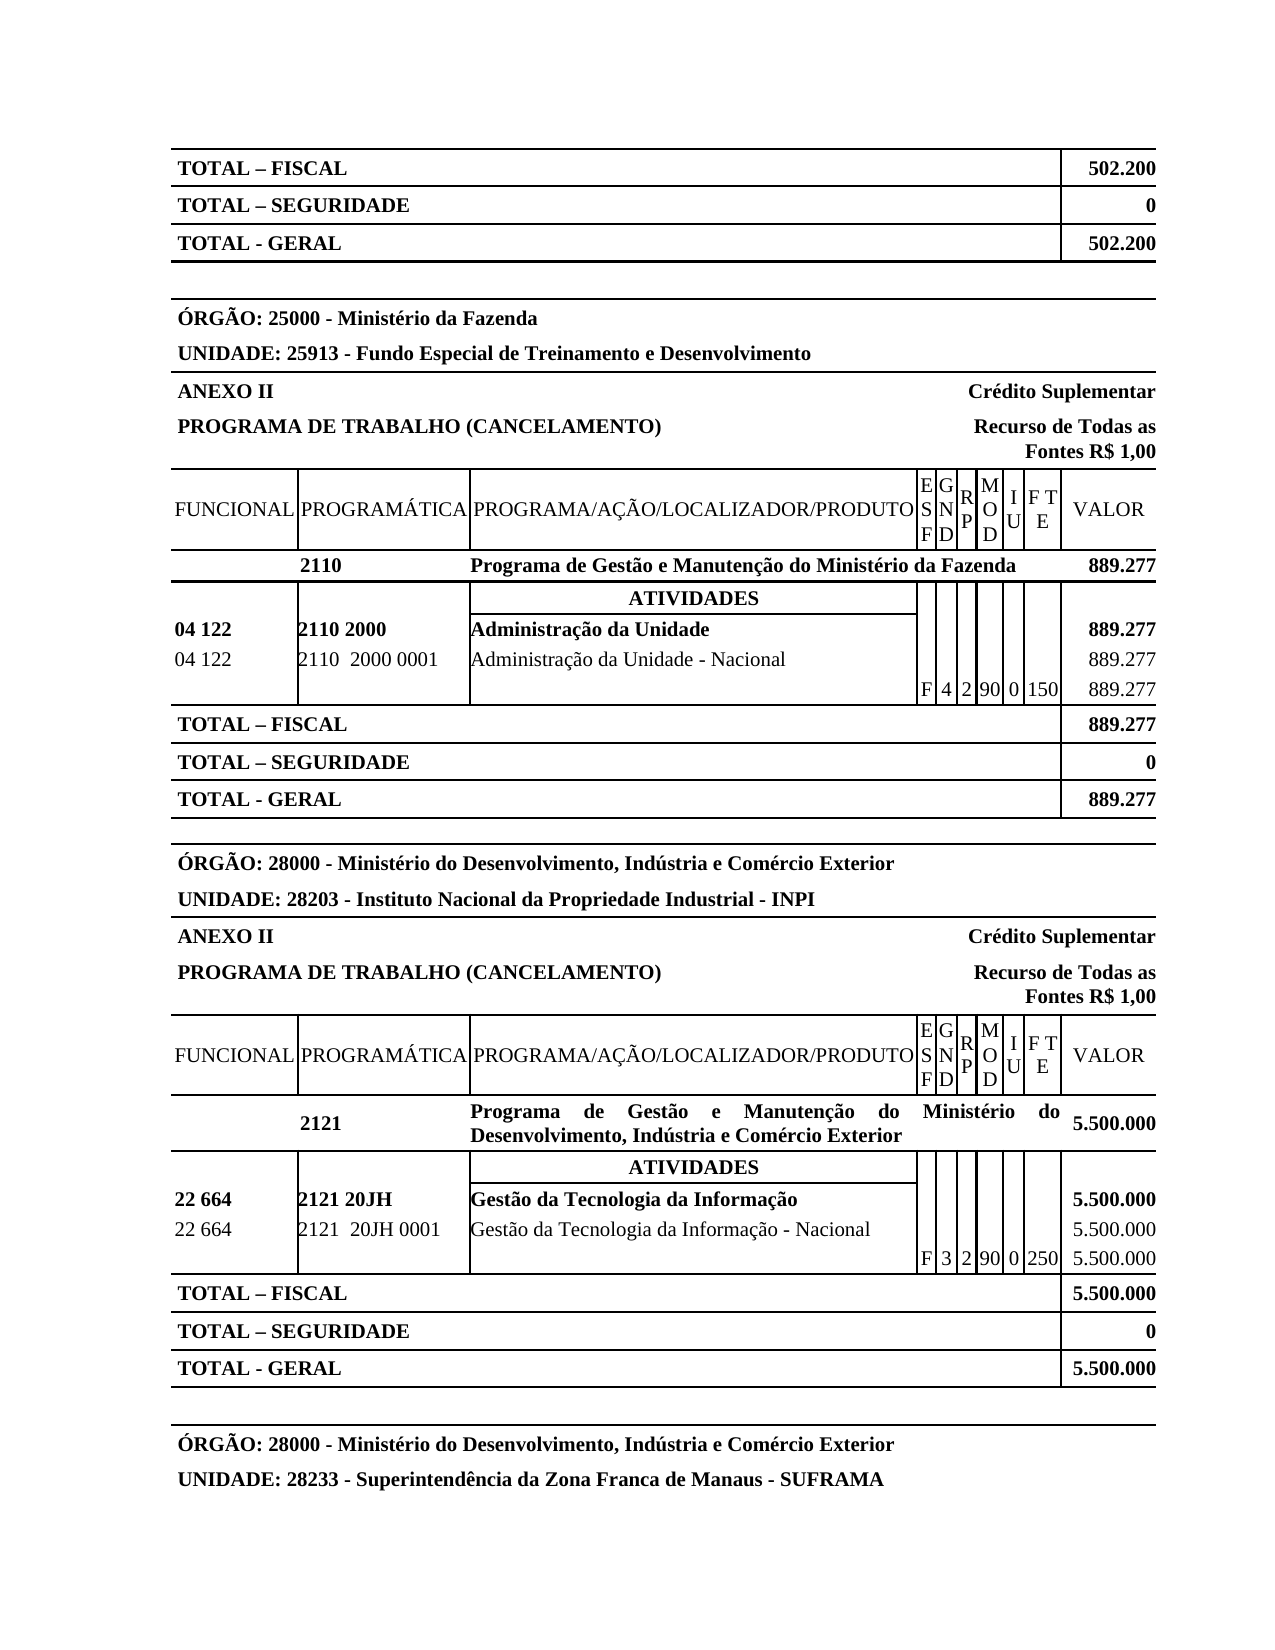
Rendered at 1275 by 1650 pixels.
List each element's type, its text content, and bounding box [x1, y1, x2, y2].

table_cell [958, 1182, 975, 1213]
table_cell PROGRAMÁTICA [299, 470, 469, 548]
table_cell 22 664 [171, 1182, 297, 1213]
table_cell I U [1004, 470, 1023, 548]
table_cell 889.277 [1061, 551, 1156, 580]
table_cell ANEXO II [171, 373, 917, 409]
table_cell [958, 644, 975, 674]
table_cell ÓRGÃO: 28000 - Ministério do Desenvolvimento, Indústria e Comércio Exterior [171, 1426, 1156, 1461]
table_cell [1025, 1214, 1060, 1243]
table_cell 2 [958, 674, 975, 704]
table_cell 2110 2000 [299, 613, 469, 644]
table_cell [978, 1214, 1002, 1243]
table_cell [1004, 1214, 1023, 1243]
table_cell 0 [1062, 744, 1156, 779]
table_cell 150 [1025, 674, 1060, 704]
table_cell F [918, 674, 935, 704]
table_cell Crédito Suplementar [917, 373, 1156, 409]
table_cell [171, 1388, 1061, 1424]
table_cell [937, 644, 956, 674]
table_cell TOTAL – SEGURIDADE [171, 187, 1060, 223]
table_cell R P [958, 1016, 975, 1093]
table_cell 2110 [171, 551, 470, 580]
table_cell [937, 613, 956, 644]
table_cell Programa de Gestão e Manutenção do Ministério do Desenvolvimento, Indústria e Comércio Exterior [470, 1096, 1061, 1149]
table_cell Gestão da Tecnologia da Informação - Nacional [471, 1214, 916, 1243]
table_cell UNIDADE: 25913 - Fundo Especial de Treinamento e Desenvolvimento [171, 336, 917, 371]
table_cell Programa de Gestão e Manutenção do Ministério da Fazenda [470, 551, 1061, 580]
table_cell [978, 1152, 1002, 1182]
table_cell E S F [918, 470, 935, 548]
table_cell 502.200 [1062, 150, 1156, 185]
table_cell [978, 1182, 1002, 1213]
table_cell I U [1004, 1016, 1023, 1093]
table_cell 2 [958, 1244, 975, 1273]
table_cell PROGRAMA/AÇÃO/LOCALIZADOR/PRODUTO [471, 470, 916, 548]
table_cell Gestão da Tecnologia da Informação [471, 1184, 916, 1213]
table_cell [471, 1244, 916, 1273]
table_cell Atividades [471, 583, 916, 612]
table_cell F T E [1025, 470, 1060, 548]
table_cell 3 [937, 1244, 956, 1273]
table_cell Administração da Unidade [471, 615, 916, 644]
table_cell TOTAL - GERAL [171, 1351, 1060, 1386]
table_cell [918, 613, 935, 644]
table_cell [299, 583, 469, 612]
table_cell PROGRAMA DE TRABALHO (CANCELAMENTO) [171, 954, 917, 1013]
table_cell PROGRAMA DE TRABALHO (CANCELAMENTO) [171, 409, 917, 468]
table_cell [171, 674, 297, 704]
table_cell [1062, 583, 1156, 612]
table_cell 889.277 [1062, 674, 1156, 704]
table_cell PROGRAMA/AÇÃO/LOCALIZADOR/PRODUTO [471, 1016, 916, 1093]
table_cell 0 [1062, 1313, 1156, 1348]
table_cell 90 [978, 674, 1002, 704]
table_cell 5.500.000 [1062, 1351, 1156, 1386]
table_cell 889.277 [1062, 781, 1156, 817]
table_cell UNIDADE: 28203 - Instituto Nacional da Propriedade Industrial - INPI [171, 881, 917, 916]
table_cell 0 [1062, 187, 1156, 223]
table_cell TOTAL – FISCAL [171, 1275, 1060, 1311]
table_cell [958, 1152, 975, 1182]
table_cell [978, 613, 1002, 644]
table_cell 5.500.000 [1062, 1275, 1156, 1311]
table_cell VALOR [1062, 1016, 1156, 1093]
table_cell G N D [937, 1016, 956, 1093]
table_cell [471, 674, 916, 704]
table_cell Recurso de Todas as Fontes R$ 1,00 [917, 409, 1156, 468]
table_cell G N D [937, 470, 956, 548]
table_cell [299, 1152, 469, 1182]
table_cell VALOR [1062, 470, 1156, 548]
table_cell ANEXO II [171, 918, 917, 954]
table_cell FUNCIONAL [171, 470, 297, 548]
table_cell [1025, 583, 1060, 612]
table_cell [1004, 1152, 1023, 1182]
table_cell [937, 1152, 956, 1182]
table_cell [1025, 644, 1060, 674]
table_cell [958, 613, 975, 644]
table_cell TOTAL - GERAL [171, 225, 1060, 260]
table_cell [1025, 1182, 1060, 1213]
table_cell [918, 1182, 935, 1213]
table_cell [1061, 263, 1156, 298]
table_cell [1062, 1152, 1156, 1182]
table_cell 04 122 [171, 613, 297, 644]
table_cell 5.500.000 [1062, 1214, 1156, 1243]
table_cell [171, 1244, 297, 1273]
table_cell [171, 1152, 297, 1182]
table_cell 889.277 [1062, 644, 1156, 674]
table_cell 889.277 [1062, 706, 1156, 742]
table_cell [1004, 583, 1023, 612]
table_cell [937, 1182, 956, 1213]
table_cell [917, 1461, 1156, 1497]
table_cell F [918, 1244, 935, 1273]
table_cell 2110 2000 0001 [299, 644, 469, 674]
table_cell 0 [1004, 674, 1023, 704]
table_cell 250 [1025, 1244, 1060, 1273]
table_cell 2121 20JH 0001 [299, 1214, 469, 1243]
table_cell E S F [918, 1016, 935, 1093]
table_cell M O D [978, 470, 1002, 548]
table_cell [918, 1214, 935, 1243]
table_cell 90 [978, 1244, 1002, 1273]
table_cell [958, 583, 975, 612]
table_cell R P [958, 470, 975, 548]
table_cell [1061, 1388, 1156, 1424]
table_cell UNIDADE: 28233 - Superintendência da Zona Franca de Manaus - SUFRAMA [171, 1461, 917, 1497]
table_cell [1004, 644, 1023, 674]
table_cell [171, 263, 1061, 298]
table_cell 889.277 [1062, 613, 1156, 644]
table_cell TOTAL – SEGURIDADE [171, 1313, 1060, 1348]
table_cell 5.500.000 [1062, 1182, 1156, 1213]
table_cell [937, 583, 956, 612]
table_cell [918, 583, 935, 612]
table_cell 2121 [171, 1096, 470, 1149]
table_cell [917, 336, 1156, 371]
table_cell [1025, 613, 1060, 644]
table_cell 04 122 [171, 644, 297, 674]
table_cell [299, 674, 469, 704]
table_cell 502.200 [1062, 225, 1156, 260]
table_cell Atividades [471, 1152, 916, 1182]
table_cell [171, 583, 297, 612]
table_cell TOTAL – FISCAL [171, 150, 1060, 185]
table_cell 22 664 [171, 1214, 297, 1243]
table_cell [937, 1214, 956, 1243]
table_cell [1004, 1182, 1023, 1213]
table_cell TOTAL - GERAL [171, 781, 1060, 817]
table_cell Administração da Unidade - Nacional [471, 644, 916, 674]
table_cell [978, 644, 1002, 674]
table_cell TOTAL – FISCAL [171, 706, 1060, 742]
table_cell 5.500.000 [1061, 1096, 1156, 1149]
table_cell [978, 583, 1002, 612]
table_cell [1004, 613, 1023, 644]
table_cell ÓRGÃO: 25000 - Ministério da Fazenda [171, 300, 1156, 336]
table_cell 4 [937, 674, 956, 704]
table_cell [958, 1214, 975, 1243]
table_cell Recurso de Todas as Fontes R$ 1,00 [917, 954, 1156, 1013]
table_cell PROGRAMÁTICA [299, 1016, 469, 1093]
table_cell M O D [978, 1016, 1002, 1093]
table_cell [299, 1244, 469, 1273]
table_cell 2121 20JH [299, 1182, 469, 1213]
table_cell [1025, 1152, 1060, 1182]
table_cell FUNCIONAL [171, 1016, 297, 1093]
table_cell [917, 881, 1156, 916]
table_cell TOTAL – SEGURIDADE [171, 744, 1060, 779]
table_cell [918, 1152, 935, 1182]
table_cell 5.500.000 [1062, 1244, 1156, 1273]
table_header ÓRGÃO: 28000 - Ministério do Desenvolvimento, Indústria e Comércio Exterior [171, 845, 1156, 881]
table_cell Crédito Suplementar [917, 918, 1156, 954]
table_cell [918, 644, 935, 674]
table_cell 0 [1004, 1244, 1023, 1273]
table_cell F T E [1025, 1016, 1060, 1093]
